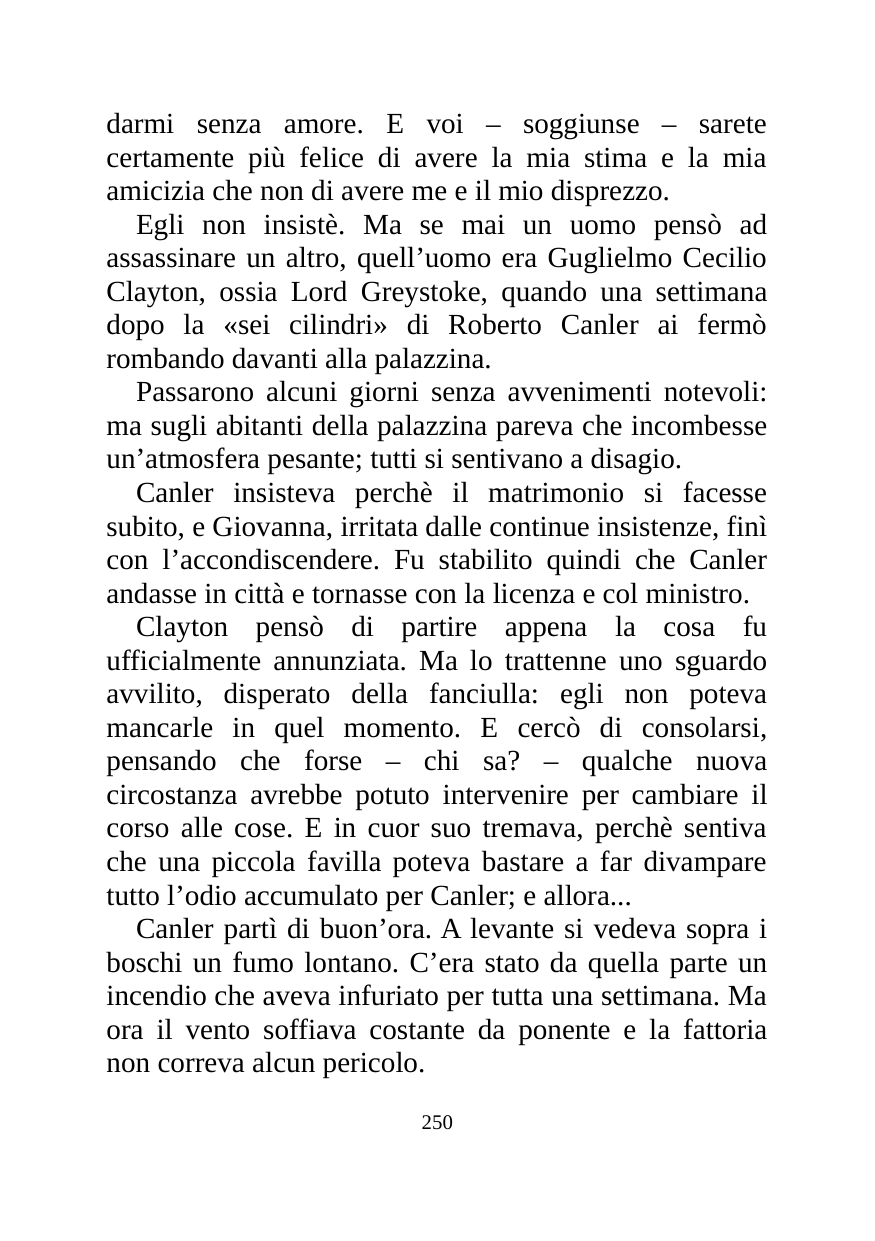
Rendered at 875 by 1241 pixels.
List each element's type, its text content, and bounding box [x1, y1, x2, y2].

text Egli non insistè. Ma se mai un uomo pensò ad assassinare un altro, quell’uomo era Guglielmo Cecilio Clayton, ossia Lord Greystoke, quando una settimana dopo la «sei cilindri» di Roberto Canler ai fermò rombando davanti alla palazzina. [106, 207, 768, 374]
text darmi senza amore. E voi – soggiunse – sarete certamente più felice di avere la mia stima e la mia amicizia che non di avere me e il mio disprezzo. [106, 106, 768, 207]
text Clayton pensò di partire appena la cosa fu ufficialmente annunziata. Ma lo trattenne uno sguardo avvilito, disperato della fanciulla: egli non poteva mancarle in quel momento. E cercò di consolarsi, pensando che forse – chi sa? – qualche nuova circostanza avrebbe potuto intervenire per cambiare il corso alle cose. E in cuor suo tremava, perchè sentiva che una piccola favilla poteva bastare a far divampare tutto l’odio accumulato per Canler; e allora... [106, 609, 768, 911]
text Canler partì di buon’ora. A levante si vedeva sopra i boschi un fumo lontano. C’era stato da quella parte un incendio che aveva infuriato per tutta una settimana. Ma ora il vento soffiava costante da ponente e la fattoria non correva alcun pericolo. [106, 911, 768, 1079]
text Canler insisteva perchè il matrimonio si facesse subito, e Giovanna, irritata dalle continue insistenze, finì con l’accondiscendere. Fu stabilito quindi che Canler andasse in città e tornasse con la licenza e col ministro. [106, 475, 768, 609]
text Passarono alcuni giorni senza avvenimenti notevoli: ma sugli abitanti della palazzina pareva che incombesse un’atmosfera pesante; tutti si sentivano a disagio. [106, 374, 768, 475]
